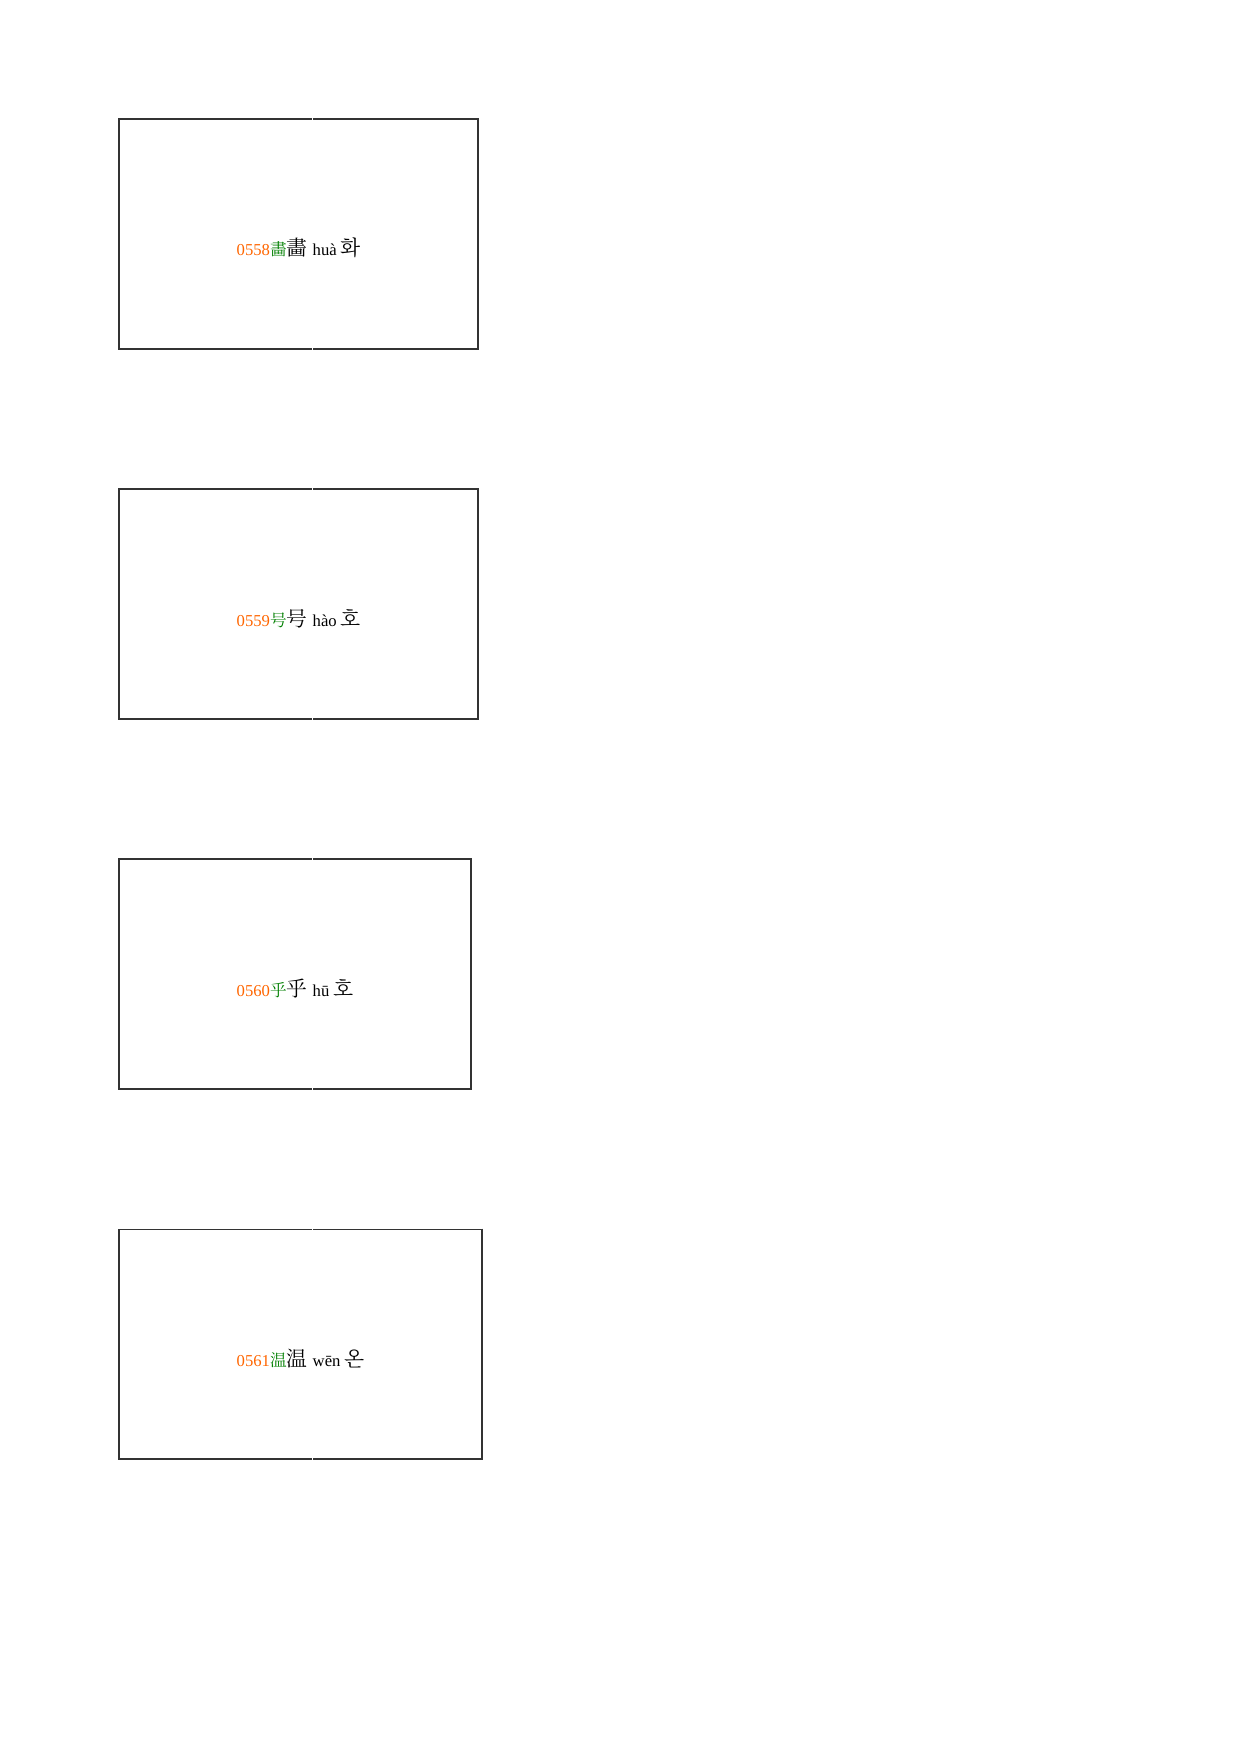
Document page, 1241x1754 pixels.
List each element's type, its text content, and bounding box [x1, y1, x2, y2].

text [483, 1228, 1122, 1460]
text [479, 118, 1122, 349]
text [472, 858, 1122, 1090]
text 0558畵畵 huà 화 [120, 119, 477, 349]
text 0560乎乎 hū 호 [120, 859, 470, 1089]
text 0559号号 hào 호 [120, 489, 477, 719]
text 0561温温 wēn 온 [120, 1230, 481, 1459]
text [479, 488, 1122, 719]
